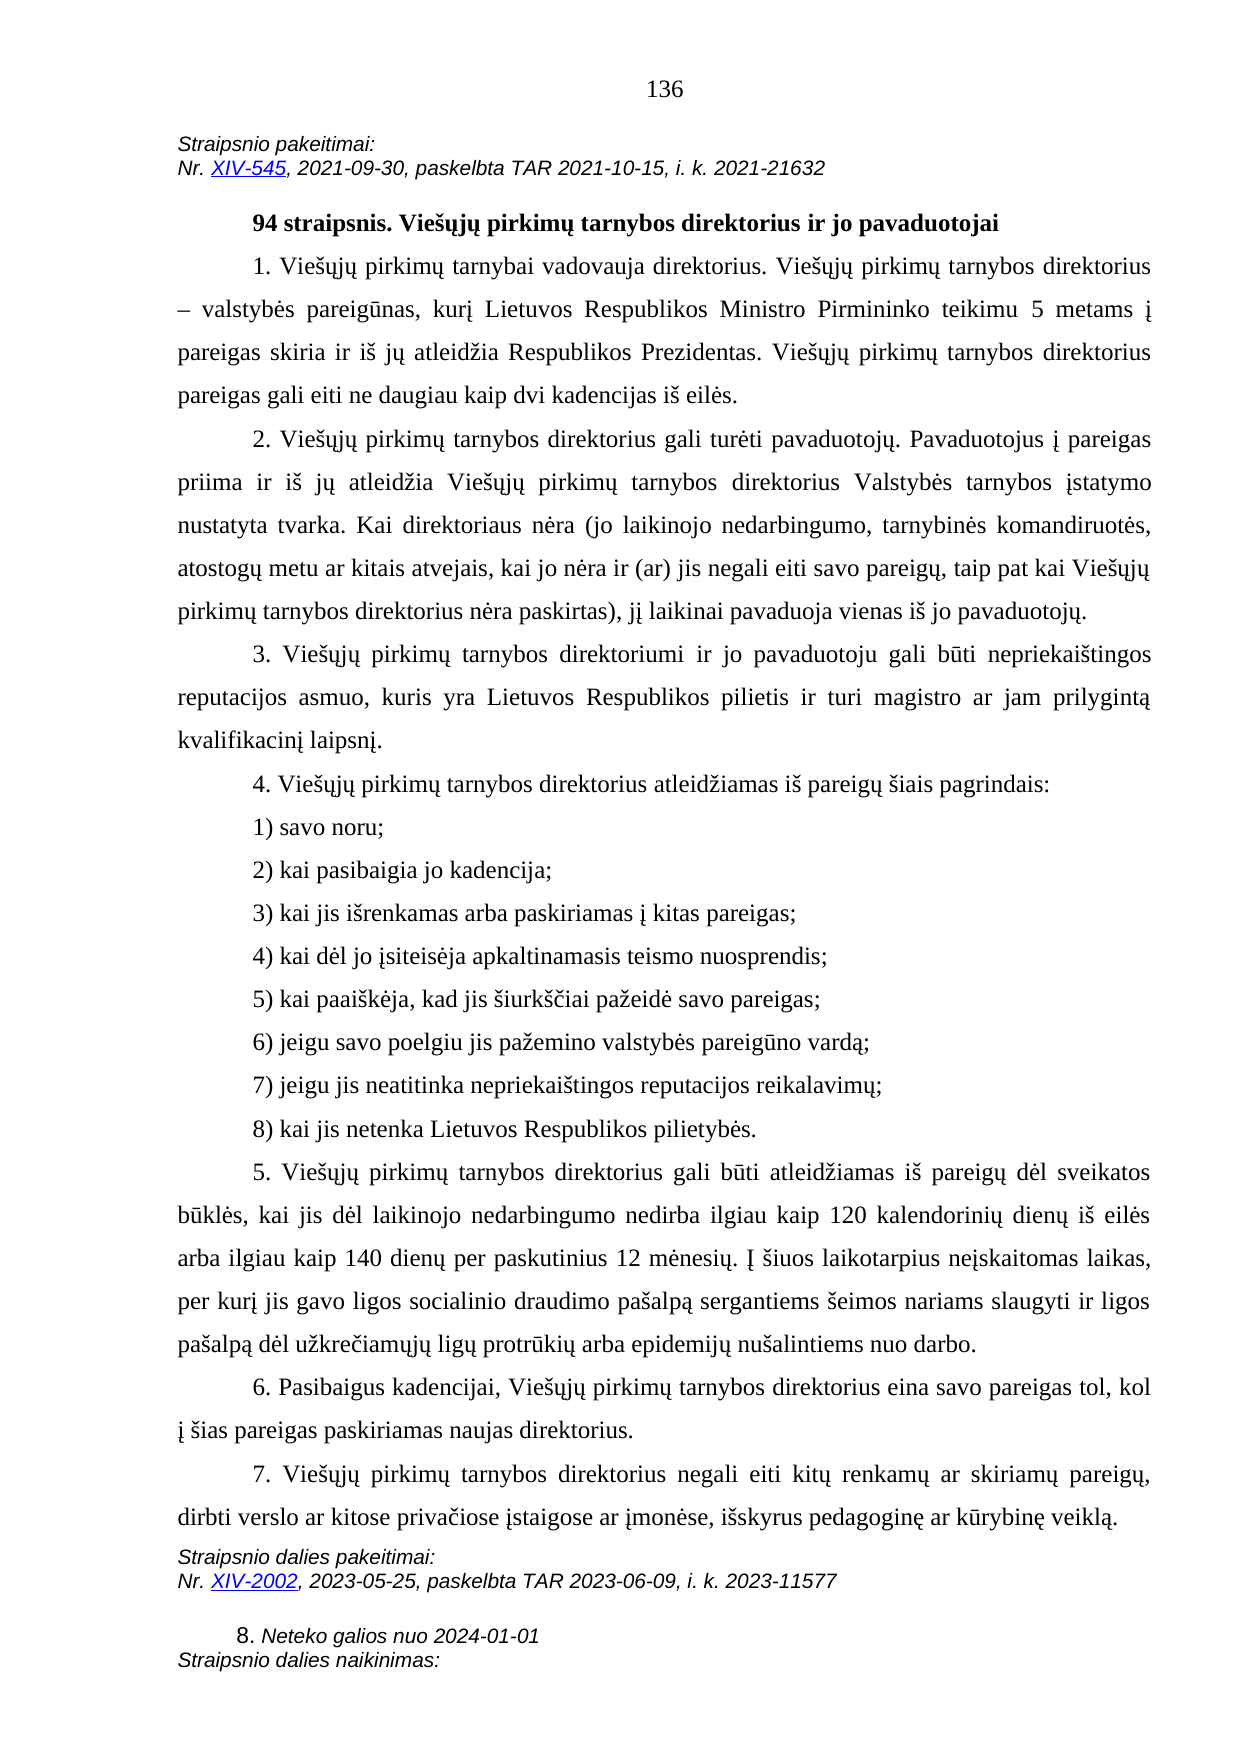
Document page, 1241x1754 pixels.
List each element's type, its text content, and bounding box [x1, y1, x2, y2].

text Straipsnio dalies pakeitimai: [177, 1545, 1152, 1569]
text 7) jeigu jis neatitinka nepriekaištingos reputacijos reikalavimų; [177, 1071, 1152, 1099]
text 6) jeigu savo poelgiu jis pažemino valstybės pareigūno vardą; [177, 1027, 1152, 1056]
text 5. Viešųjų pirkimų tarnybos direktorius gali būti atleidžiamas iš pareigų dėl sveikatos būklės, kai jis dėl laikinojo nedarbingumo nedirba ilgiau kaip 120 kalendorinių dienų iš eilės arba ilgiau kaip 140 dienų per paskutinius 12 mėnesių. Į šiuos laikotarpius neįskaitomas laikas, per kurį jis gavo ligos socialinio draudimo pašalpą sergantiems šeimos nariams slaugyti ir ligos pašalpą dėl užkrečiamųjų ligų protrūkių arba epidemijų nušalintiems nuo darbo. [177, 1157, 1152, 1358]
text 4) kai dėl jo įsiteisėja apkaltinamasis teismo nuosprendis; [177, 941, 1152, 970]
text Straipsnio dalies naikinimas: [177, 1648, 1152, 1672]
text Nr. XIV-545, 2021-09-30, paskelbta TAR 2021-10-15, i. k. 2021-21632 [177, 155, 1152, 179]
text 4. Viešųjų pirkimų tarnybos direktorius atleidžiamas iš pareigų šiais pagrindais: [177, 769, 1152, 797]
text 8) kai jis netenka Lietuvos Respublikos pilietybės. [177, 1114, 1152, 1142]
text 1) savo noru; [177, 812, 1152, 841]
text 3. Viešųjų pirkimų tarnybos direktoriumi ir jo pavaduotoju gali būti nepriekaištingos reputacijos asmuo, kuris yra Lietuvos Respublikos pilietis ir turi magistro ar jam prilygintą kvalifikacinį laipsnį. [177, 639, 1152, 754]
text 2) kai pasibaigia jo kadencija; [177, 855, 1152, 884]
text 7. Viešųjų pirkimų tarnybos direktorius negali eiti kitų renkamų ar skiriamų pareigų, dirbti verslo ar kitose privačiose įstaigose ar įmonėse, išskyrus pedagoginę ar kūrybinę veiklą. [177, 1459, 1152, 1531]
text 1. Viešųjų pirkimų tarnybai vadovauja direktorius. Viešųjų pirkimų tarnybos direktorius – valstybės pareigūnas, kurį Lietuvos Respublikos Ministro Pirmininko teikimu 5 metams į pareigas skiria ir iš jų atleidžia Respublikos Prezidentas. Viešųjų pirkimų tarnybos direktorius pareigas gali eiti ne daugiau kaip dvi kadencijas iš eilės. [177, 251, 1152, 409]
text 2. Viešųjų pirkimų tarnybos direktorius gali turėti pavaduotojų. Pavaduotojus į pareigas priima ir iš jų atleidžia Viešųjų pirkimų tarnybos direktorius Valstybės tarnybos įstatymo nustatyta tvarka. Kai direktoriaus nėra (jo laikinojo nedarbingumo, tarnybinės komandiruotės, atostogų metu ar kitais atvejais, kai jo nėra ir (ar) jis negali eiti savo pareigų, taip pat kai Viešųjų pirkimų tarnybos direktorius nėra paskirtas), jį laikinai pavaduoja vienas iš jo pavaduotojų. [177, 424, 1152, 625]
text Straipsnio pakeitimai: [177, 131, 1152, 155]
text 8. Neteko galios nuo 2024-01-01 [177, 1622, 1152, 1648]
text Nr. XIV-2002, 2023-05-25, paskelbta TAR 2023-06-09, i. k. 2023-11577 [177, 1569, 1152, 1593]
text 3) kai jis išrenkamas arba paskiriamas į kitas pareigas; [177, 898, 1152, 927]
text 94 straipsnis. Viešųjų pirkimų tarnybos direktorius ir jo pavaduotojai [177, 208, 1152, 237]
text 6. Pasibaigus kadencijai, Viešųjų pirkimų tarnybos direktorius eina savo pareigas tol, kol į šias pareigas paskiriamas naujas direktorius. [177, 1372, 1152, 1444]
text 5) kai paaiškėja, kad jis šiurkščiai pažeidė savo pareigas; [177, 984, 1152, 1013]
